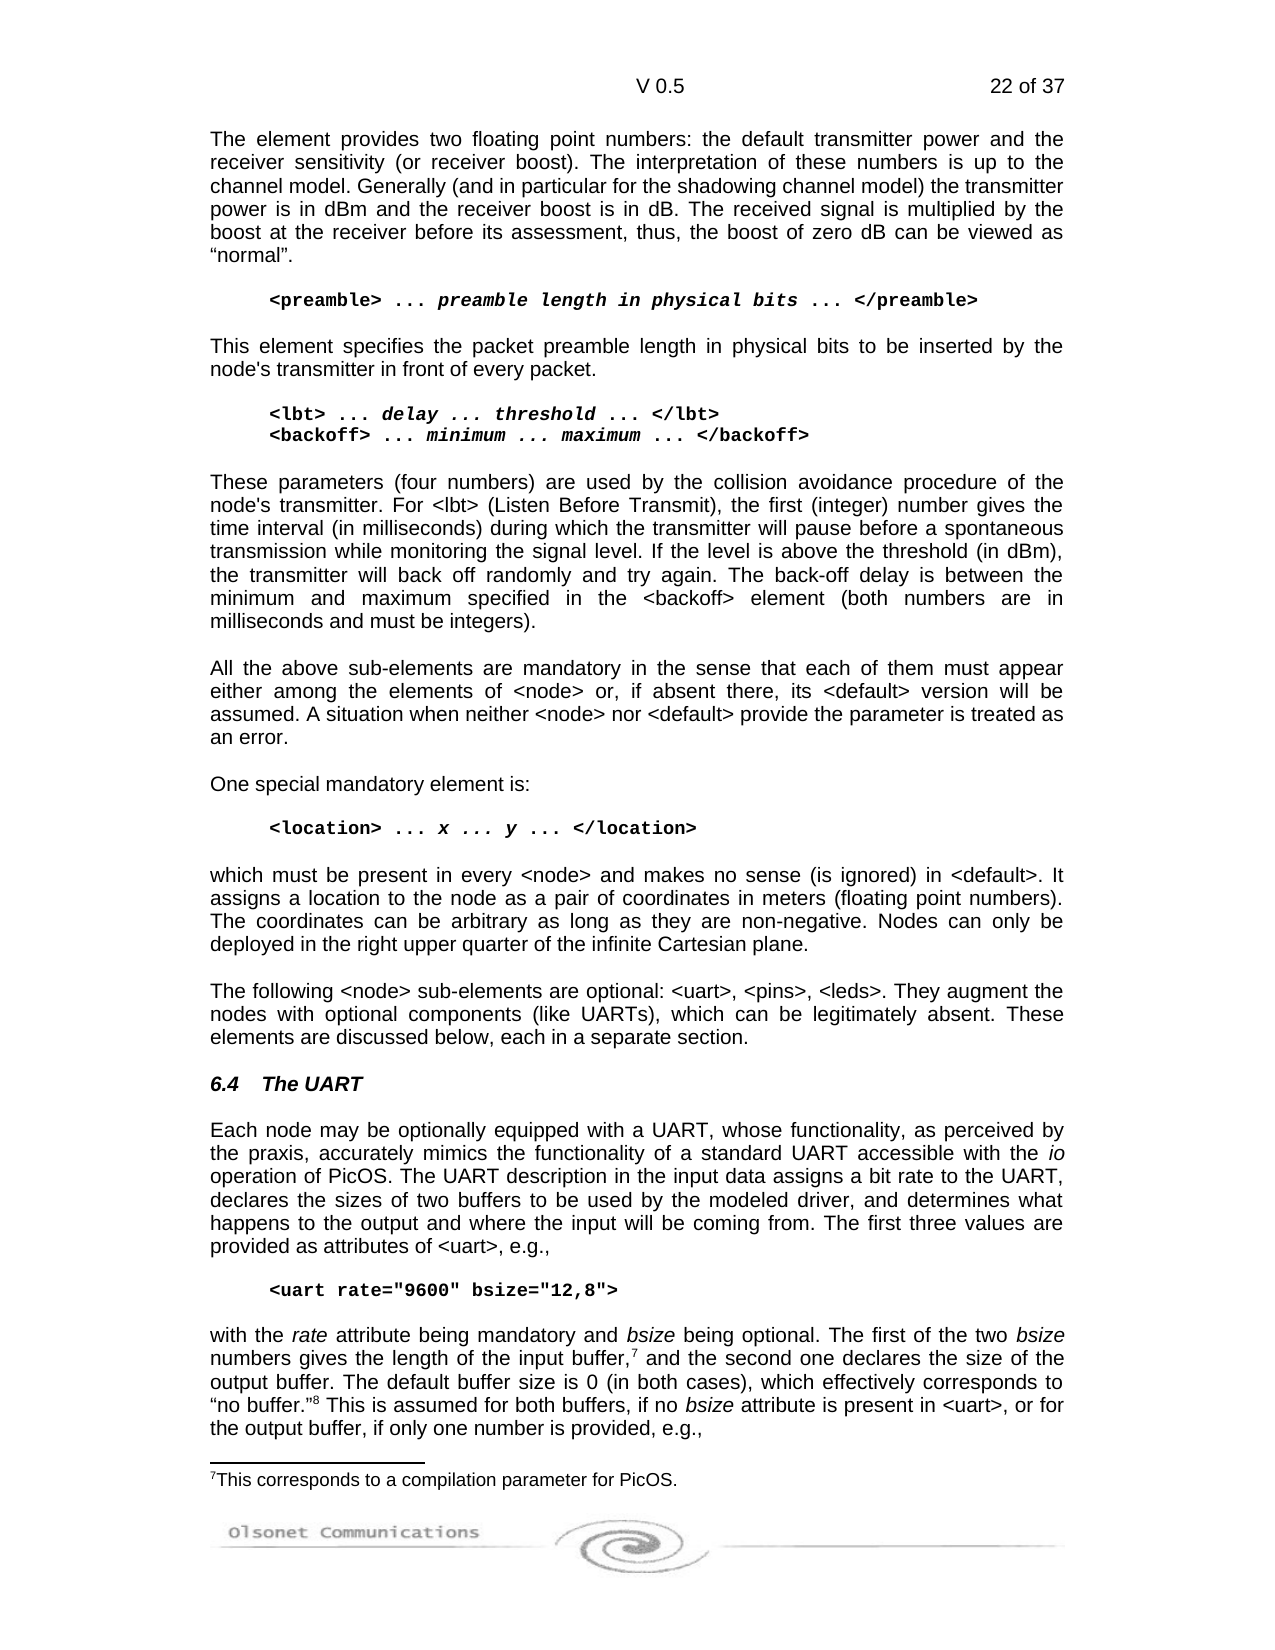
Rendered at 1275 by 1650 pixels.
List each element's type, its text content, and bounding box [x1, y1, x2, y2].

text The element provides two floating point numbers: the default transmitter power and the receiver sensitivity (or receiver boost). The interpretation of these numbers is up to the channel model. Generally (and in particular for the shadowing channel model) the transmitter power is in dBm and the receiver boost is in dB. The received signal is multiplied by the boost at the receiver before its assessment, thus, the boost of zero dB can be viewed as “normal”. [210, 128, 1065, 267]
text with the rate attribute being mandatory and bsize being optional. The first of the two bsize numbers gives the length of the input buffer, and the second one declares the size of the output buffer. The default buffer size is 0 (in both cases), which effectively corresponds to “no buffer.” This is assumed for both buffers, if no bsize attribute is present in <uart>, or for the output buffer, if only one number is provided, e.g., [210, 1324, 1065, 1440]
text The following <node> sub-elements are optional: <uart>, <pins>, <leds>. They augment the nodes with optional components (like UARTs), which can be legitimately absent. These elements are discussed below, each in a separate section. [210, 979, 1065, 1049]
text All the above sub-elements are mandatory in the sense that each of them must appear either among the elements of <node> or, if absent there, its <default> version will be assumed. A situation when neither <node> nor <default> provide the parameter is treated as an error. [210, 656, 1065, 749]
text This element specifies the packet preamble length in physical bits to be inserted by the node's transmitter in front of every packet. [210, 335, 1065, 381]
text These parameters (four numbers) are used by the collision avoidance procedure of the node's transmitter. For <lbt> (Listen Before Transmit), the first (integer) number gives the time interval (in milliseconds) during which the transmitter will pause before a spontaneous transmission while monitoring the signal level. If the level is above the threshold (in dBm), the transmitter will back off randomly and try again. The back-off delay is between the minimum and maximum specified in the <backoff> element (both numbers are in milliseconds and must be integers). [210, 470, 1065, 633]
text This corresponds to a compilation parameter for PicOS. [210, 1469, 1065, 1490]
subtitle The UART [210, 1072, 1065, 1095]
text <uart rate="9600" bsize="12,8"> [269, 1281, 1065, 1302]
text Each node may be optionally equipped with a UART, whose functionality, as perceived by the praxis, accurately mimics the functionality of a standard UART accessible with the io operation of PicOS. The UART description in the input data assigns a bit rate to the UART, declares the sizes of two buffers to be used by the modeled driver, and determines what happens to the output and where the input will be coming from. The first three values are provided as attributes of <uart>, e.g., [210, 1119, 1065, 1258]
text which must be present in every <node> and makes no sense (is ignored) in <default>. It assigns a location to the node as a pair of coordinates in meters (floating point numbers). The coordinates can be arbitrary as long as they are non-negative. Nodes can only be deployed in the right upper quarter of the infinite Cartesian plane. [210, 863, 1065, 956]
text One special mandatory element is: [210, 772, 1065, 795]
text <preamble> ... preamble length in physical bits ... </preamble> [269, 290, 1065, 312]
text <location> ... x ... y ... </location> [269, 819, 1065, 840]
text <backoff> ... minimum ... maximum ... </backoff> [269, 426, 1065, 447]
picture [210, 1504, 1065, 1596]
text <lbt> ... delay ... threshold ... </lbt> [269, 404, 1065, 426]
